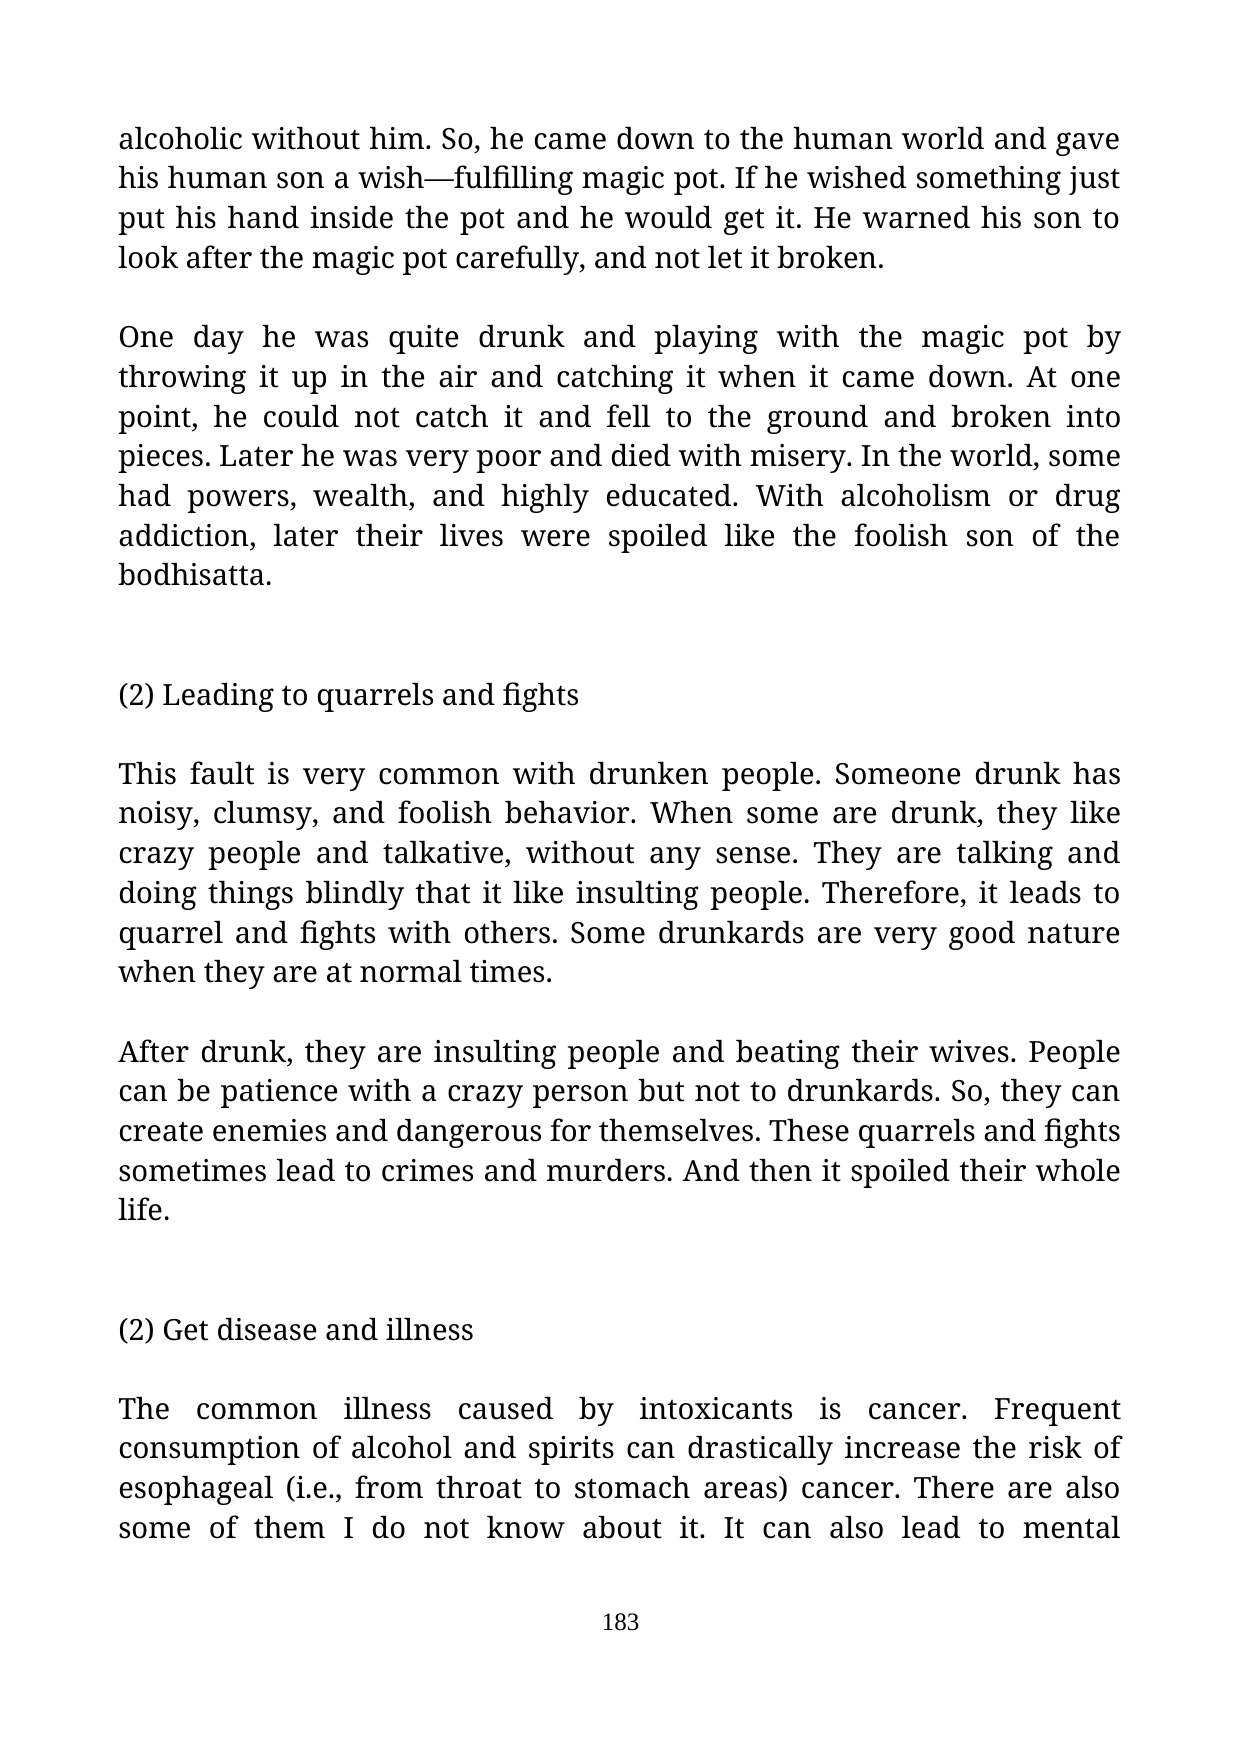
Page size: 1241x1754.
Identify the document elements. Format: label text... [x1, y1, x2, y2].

text alcoholic without him. So, he came down to the human world and gave his human son a wish—fulfilling magic pot. If he wished something just put his hand inside the pot and he would get it. He warned his son to look after the magic pot carefully, and not let it broken. One day he was quite drunk and playing with the magic pot by throwing it up in the air and catching it when it came down. At one point, he could not catch it and fell to the ground and broken into pieces. Later he was very poor and died with misery. In the world, some had powers, wealth, and highly educated. With alcoholism or drug addiction, later their lives were spoiled like the foolish son of the bodhisatta. (2) Leading to quarrels and fights This fault is very common with drunken people. Someone drunk has noisy, clumsy, and foolish behavior. When some are drunk, they like crazy people and talkative, without any sense. They are talking and doing things blindly that it like insulting people. Therefore, it leads to quarrel and fights with others. Some drunkards are very good nature when they are at normal times. After drunk, they are insulting people and beating their wives. People can be patience with a crazy person but not to drunkards. So, they can create enemies and dangerous for themselves. These quarrels and fights sometimes lead to crimes and murders. And then it spoiled their whole life. (2) Get disease and illness The common illness caused by intoxicants is cancer. Frequent consumption of alcohol and spirits can drastically increase the risk of esophageal (i.e., from throat to stomach areas) cancer. There are also some of them I do not know about it. It can also lead to mental [118, 118, 1122, 1547]
